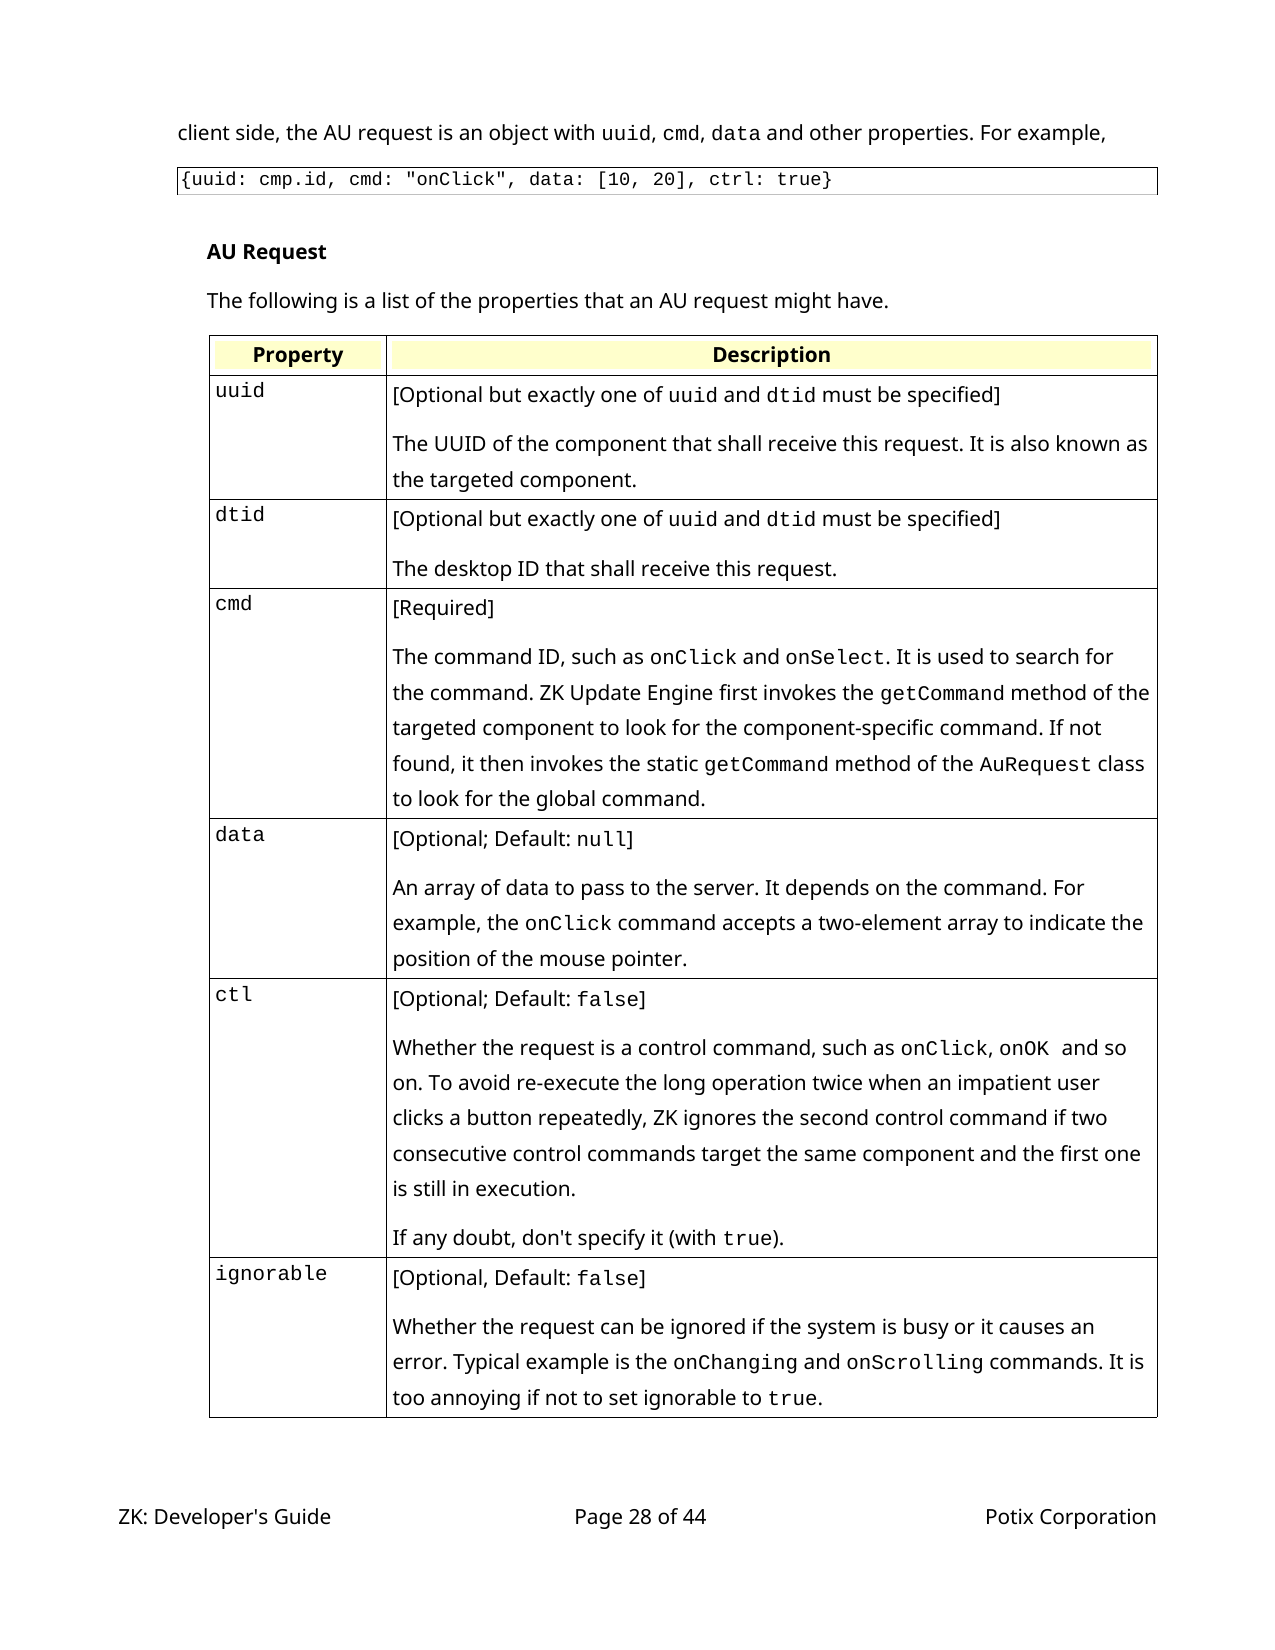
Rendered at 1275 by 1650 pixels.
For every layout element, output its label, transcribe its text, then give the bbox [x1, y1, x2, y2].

subtitle AU Request [207, 237, 1157, 265]
table_cell [Required] The command ID, such as onClick and onSelect. It is used to search for the command. ZK Update Engine first invokes the getCommand method of the targeted component to look for the component-specific command. If not found, it then invokes the static getCommand method of the AuRequest class to look for the global command. [387, 589, 1157, 818]
table_cell data [210, 819, 386, 978]
table_header Description [387, 336, 1157, 375]
table_cell uuid [210, 376, 386, 499]
table_cell ignorable [210, 1258, 386, 1417]
table_cell [Optional but exactly one of uuid and dtid must be specified] The desktop ID that shall receive this request. [387, 500, 1157, 588]
table_cell [Optional; Default: null] An array of data to pass to the server. It depends on the command. For example, the onClick command accepts a two-element array to indicate the position of the mouse pointer. [387, 819, 1157, 978]
table_cell cmd [210, 589, 386, 818]
table_header Property [210, 336, 386, 375]
table_cell [Optional but exactly one of uuid and dtid must be specified] The UUID of the component that shall receive this request. It is also known as the targeted component. [387, 376, 1157, 499]
table_cell dtid [210, 500, 386, 588]
text The following is a list of the properties that an AU request might have. [207, 286, 1157, 314]
text {uuid: cmp.id, cmd: "onClick", data: [10, 20], ctrl: true} [178, 168, 1157, 194]
text client side, the AU request is an object with uuid, cmd, data and other properties. For example, [177, 118, 1157, 147]
table_cell [Optional; Default: false] Whether the request is a control command, such as onClick, onOK and so on. To avoid re-execute the long operation twice when an impatient user clicks a button repeatedly, ZK ignores the second control command if two consecutive control commands target the same component and the first one is still in execution. If any doubt, don't specify it (with true). [387, 979, 1157, 1257]
table_cell ctl [210, 979, 386, 1257]
table_cell [Optional, Default: false] Whether the request can be ignored if the system is busy or it causes an error. Typical example is the onChanging and onScrolling commands. It is too annoying if not to set ignorable to true. [387, 1258, 1157, 1417]
